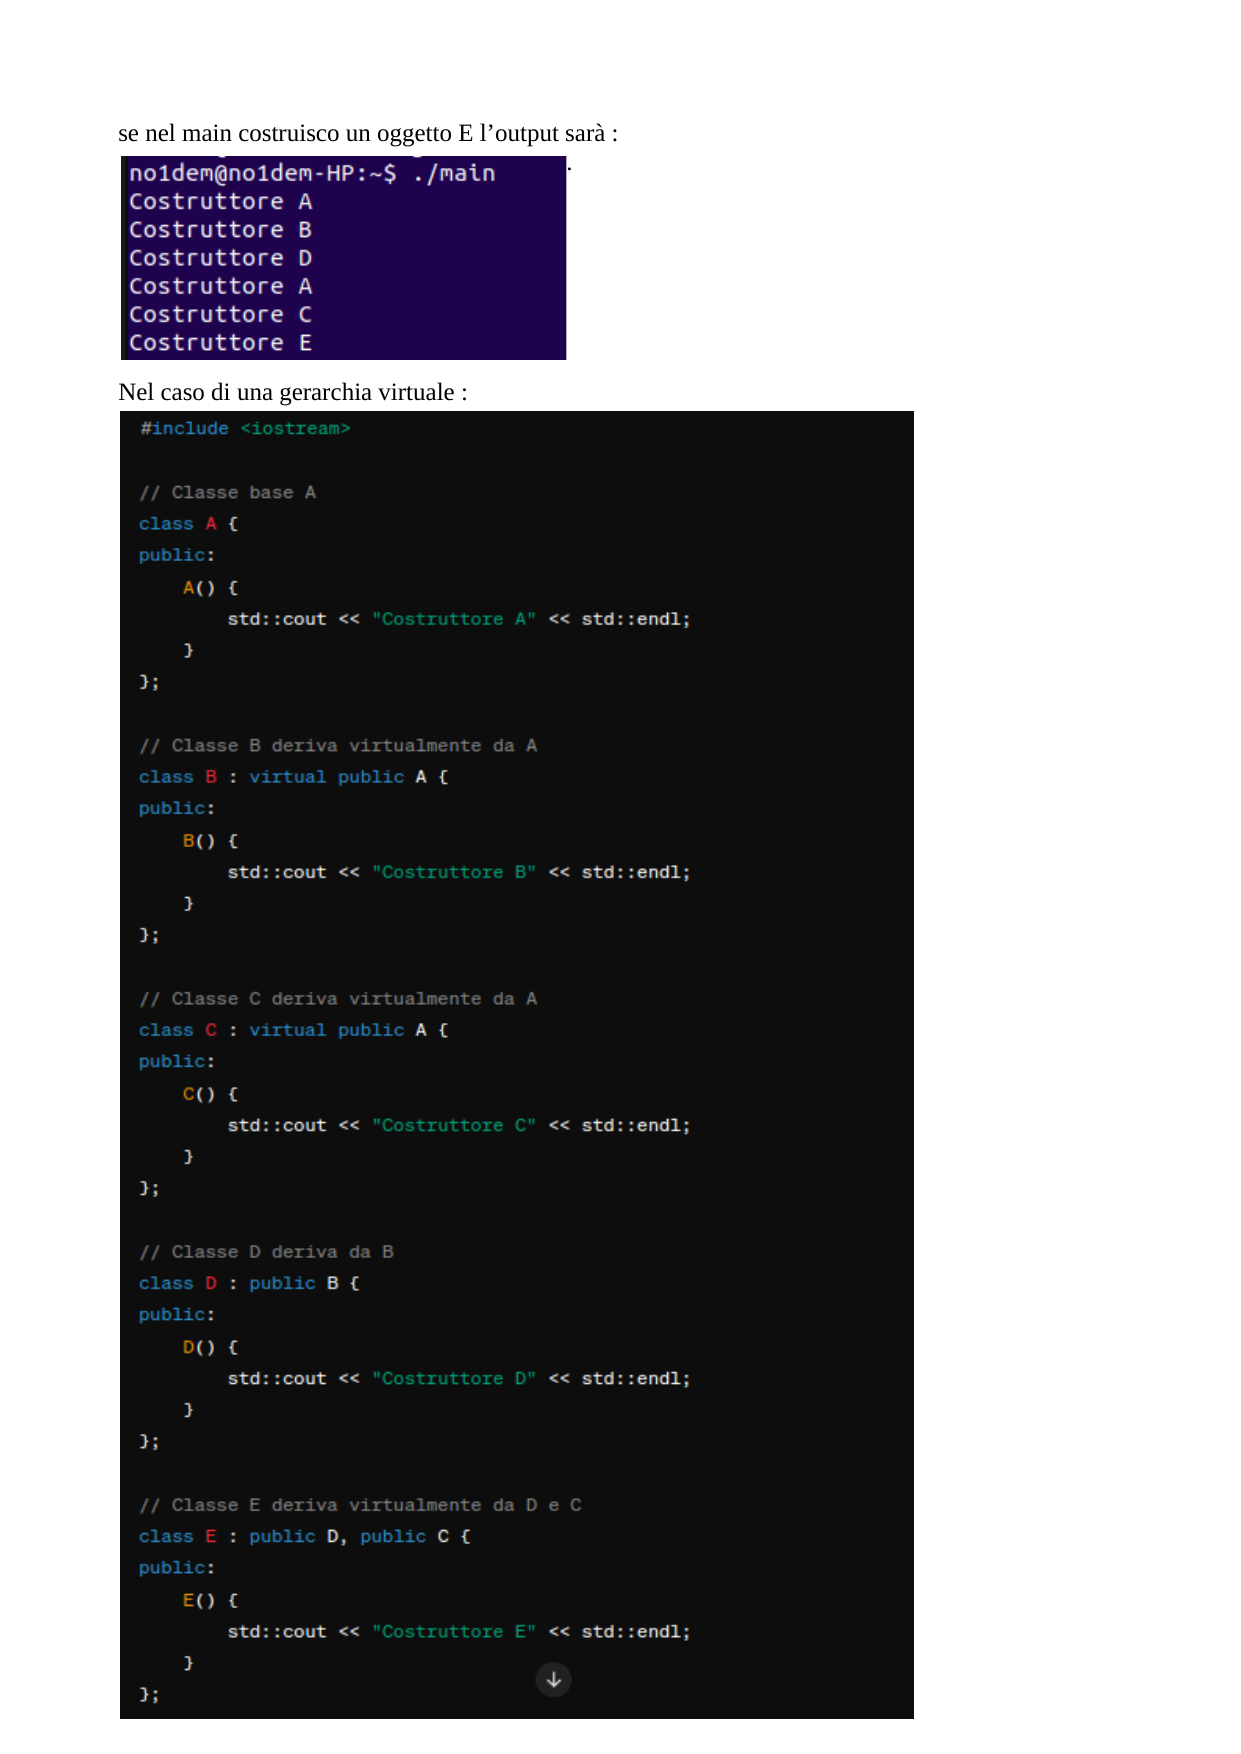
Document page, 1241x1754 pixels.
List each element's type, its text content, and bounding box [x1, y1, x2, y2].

text Nel caso di una gerarchia virtuale : [118, 377, 1122, 406]
picture [120, 411, 914, 1719]
picture [121, 156, 567, 360]
text se nel main costruisco un oggetto E l’output sarà : [118, 118, 1122, 147]
text . [118, 147, 1122, 176]
